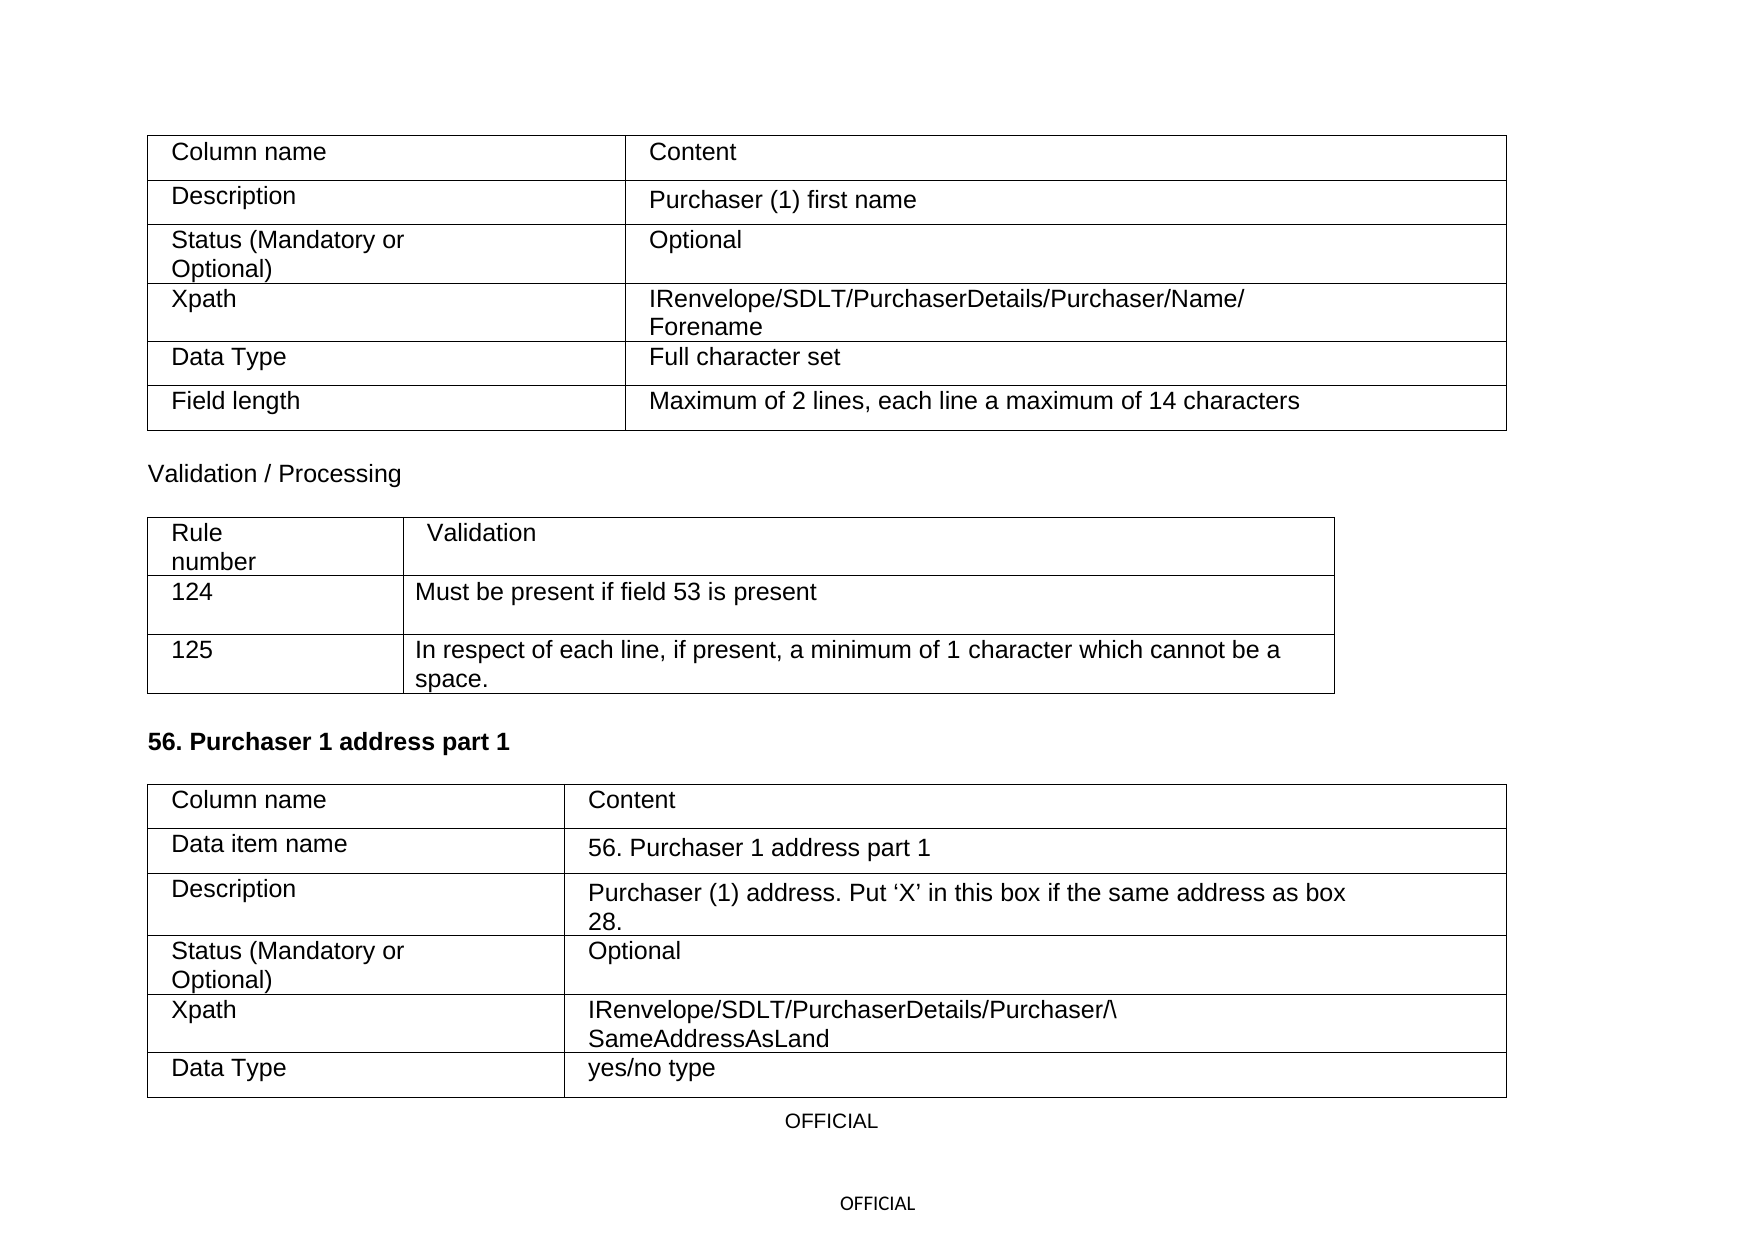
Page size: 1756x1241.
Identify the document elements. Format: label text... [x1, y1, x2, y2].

table_cell Xpath [148, 284, 625, 341]
table_cell Maximum of 2 lines, each line a maximum of 14 characters [626, 386, 1506, 429]
table_cell Purchaser (1) first name [626, 181, 1506, 224]
table_cell 125 [148, 635, 403, 692]
table_header Content [626, 136, 1506, 180]
table_cell Xpath [148, 995, 564, 1052]
table_cell Optional [565, 936, 1506, 994]
table_header Column name [148, 785, 564, 828]
table_header Column name [148, 136, 625, 180]
table_cell Data Type [148, 1053, 564, 1097]
table_cell Data Type [148, 342, 625, 385]
table_cell Status (Mandatory or Optional) [148, 225, 625, 282]
table_header Validation [404, 518, 1334, 575]
table_cell Optional [626, 225, 1506, 282]
table_cell Status (Mandatory or Optional) [148, 936, 564, 994]
text Validation / Processing [148, 459, 1515, 488]
table_cell IRenvelope/SDLT/PurchaserDetails/Purchaser/Name/Forename [626, 284, 1506, 341]
subtitle 56. Purchaser 1 address part 1 [148, 726, 1515, 755]
table_cell Purchaser (1) address. Put ‘X’ in this box if the same address as box 28. [565, 874, 1506, 935]
table_cell Description [148, 181, 625, 224]
table_cell 56. Purchaser 1 address part 1 [565, 829, 1506, 872]
table_cell In respect of each line, if present, a minimum of 1 character which cannot be a space. [404, 635, 1334, 692]
table_header Rule number [148, 518, 403, 575]
table_cell Must be present if field 53 is present [404, 576, 1334, 634]
table_cell Data item name [148, 829, 564, 872]
table_cell yes/no type [565, 1053, 1506, 1097]
table_cell IRenvelope/SDLT/PurchaserDetails/Purchaser/\SameAddressAsLand [565, 995, 1506, 1052]
table_cell Full character set [626, 342, 1506, 385]
table_cell Description [148, 874, 564, 935]
table_header Content [565, 785, 1506, 828]
table_cell Field length [148, 386, 625, 429]
table_cell 124 [148, 576, 403, 634]
